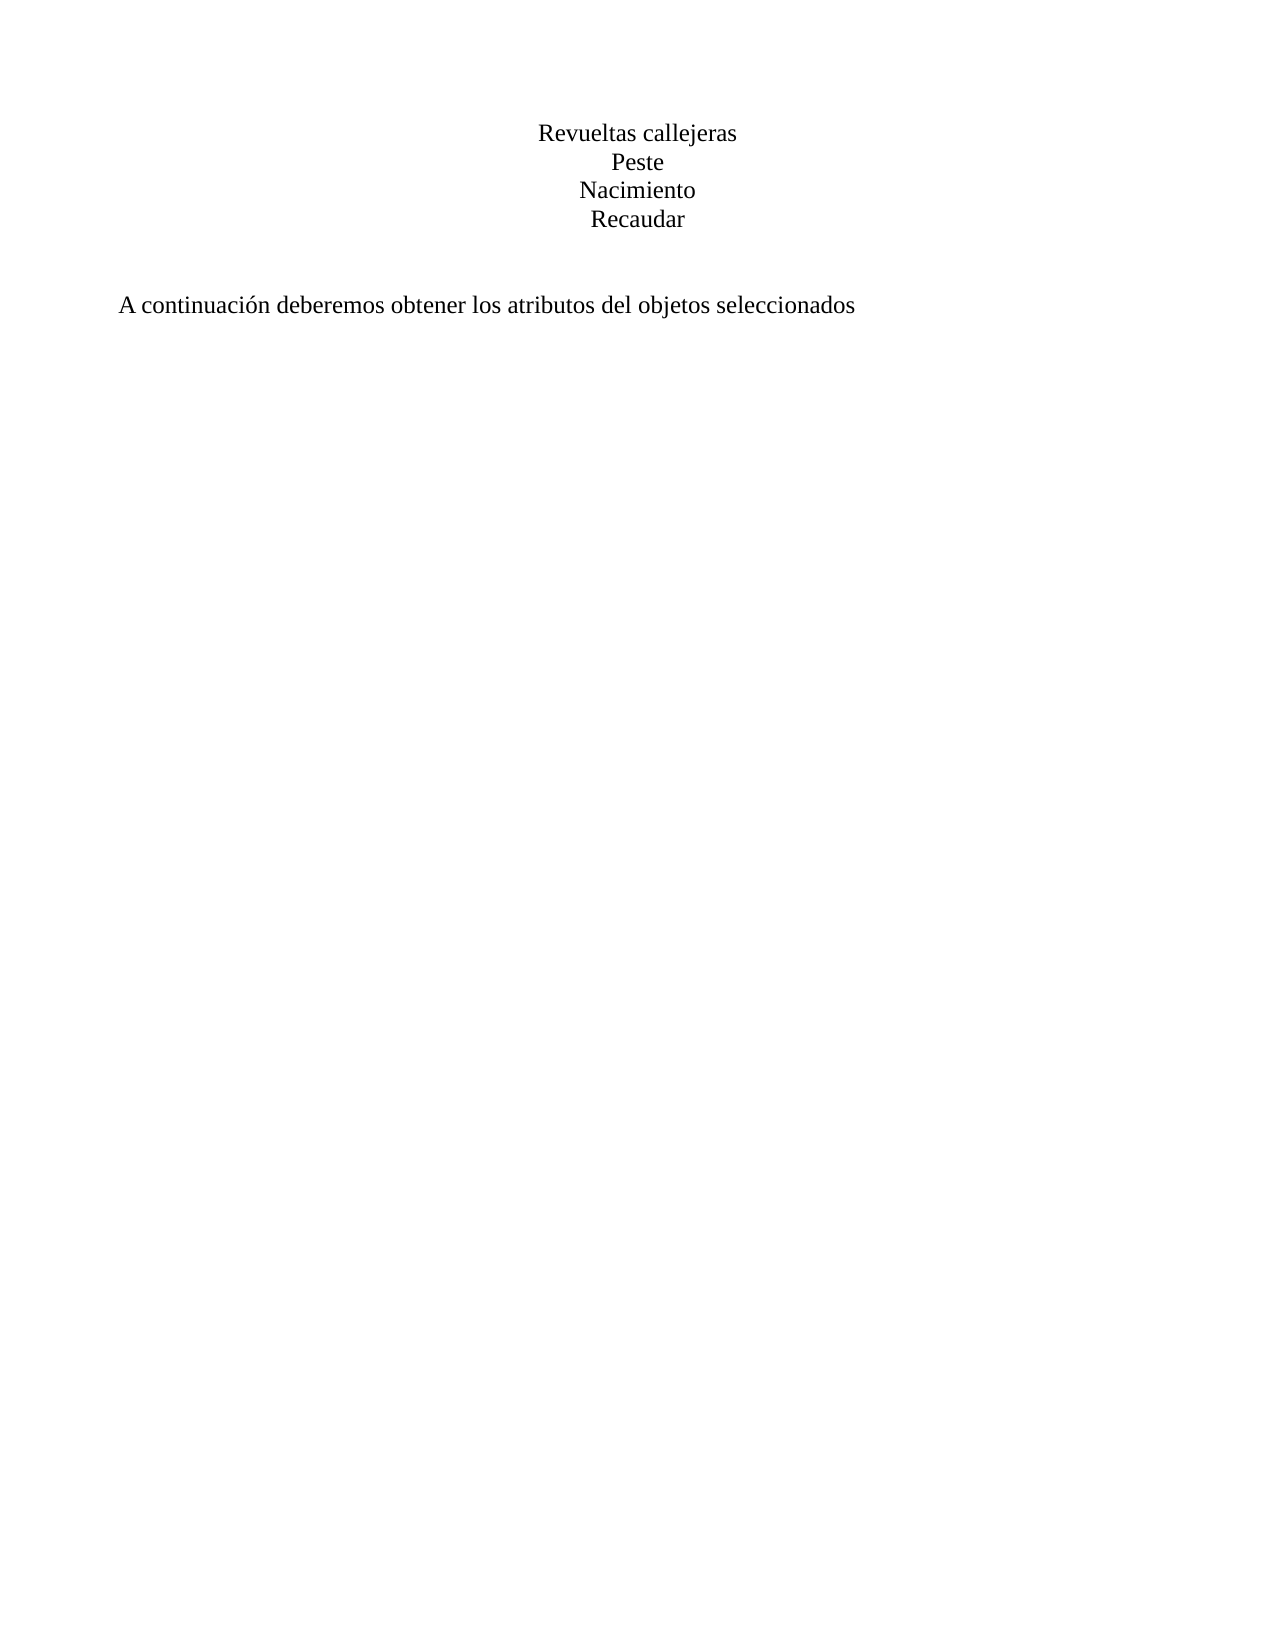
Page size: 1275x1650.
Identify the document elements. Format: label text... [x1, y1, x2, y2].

table_cell Nacimiento [523, 176, 752, 204]
table_cell Peste [523, 147, 752, 176]
text A continuación deberemos obtener los atributos del objetos seleccionados [118, 291, 1157, 319]
table_cell Revueltas callejeras [523, 118, 752, 147]
table_cell Recaudar [523, 204, 752, 233]
